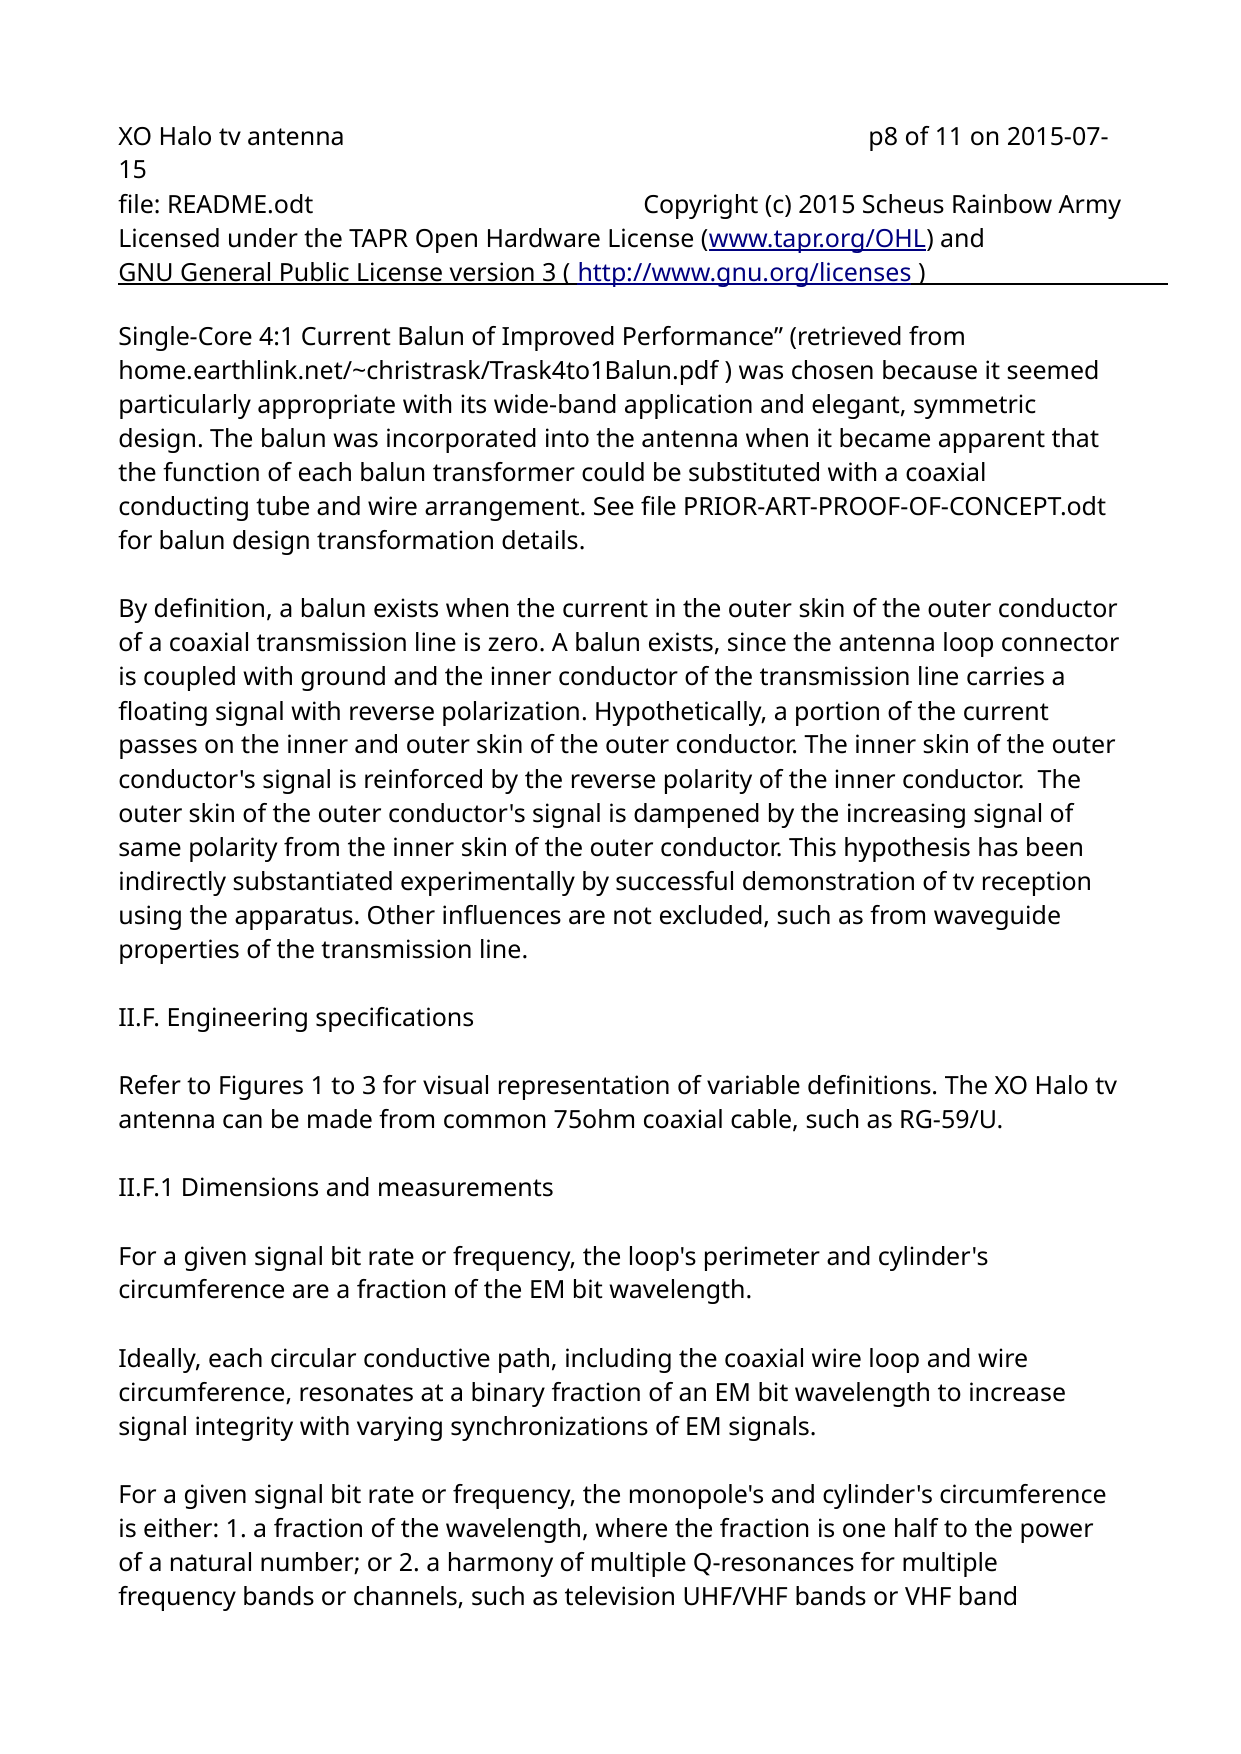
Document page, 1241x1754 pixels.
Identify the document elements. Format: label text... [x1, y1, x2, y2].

text Ideally, each circular conductive path, including the coaxial wire loop and wire circumference, resonates at a binary fraction of an EM bit wavelength to increase signal integrity with varying synchronizations of EM signals. [118, 1340, 1122, 1442]
text For a given signal bit rate or frequency, the loop's perimeter and cylinder's circumference are a fraction of the EM bit wavelength. [118, 1238, 1122, 1306]
text II.F.1 Dimensions and measurements [118, 1170, 1122, 1204]
text By definition, a balun exists when the current in the outer skin of the outer conductor of a coaxial transmission line is zero. A balun exists, since the antenna loop connector is coupled with ground and the inner conductor of the transmission line carries a floating signal with reverse polarization. Hypothetically, a portion of the current passes on the inner and outer skin of the outer conductor. The inner skin of the outer conductor's signal is reinforced by the reverse polarity of the inner conductor. The outer skin of the outer conductor's signal is dampened by the increasing signal of same polarity from the inner skin of the outer conductor. This hypothesis has been indirectly substantiated experimentally by successful demonstration of tv reception using the apparatus. Other influences are not excluded, such as from waveguide properties of the transmission line. [118, 591, 1122, 966]
text Single-Core 4:1 Current Balun of Improved Performance” (retrieved from home.earthlink.net/~christrask/Trask4to1Balun.pdf ) was chosen because it seemed particularly appropriate with its wide-band application and elegant, symmetric design. The balun was incorporated into the antenna when it became apparent that the function of each balun transformer could be substituted with a coaxial conducting tube and wire arrangement. See file PRIOR-ART-PROOF-OF-CONCEPT.odt for balun design transformation details. [118, 318, 1122, 557]
text Refer to Figures 1 to 3 for visual representation of variable definitions. The XO Halo tv antenna can be made from common 75ohm coaxial cable, such as RG-59/U. [118, 1068, 1122, 1136]
text For a given signal bit rate or frequency, the monopole's and cylinder's circumference is either: 1. a fraction of the wavelength, where the fraction is one half to the power of a natural number; or 2. a harmony of multiple Q-resonances for multiple frequency bands or channels, such as television UHF/VHF bands or VHF band [118, 1477, 1122, 1613]
text II.F. Engineering specifications [118, 1000, 1122, 1034]
